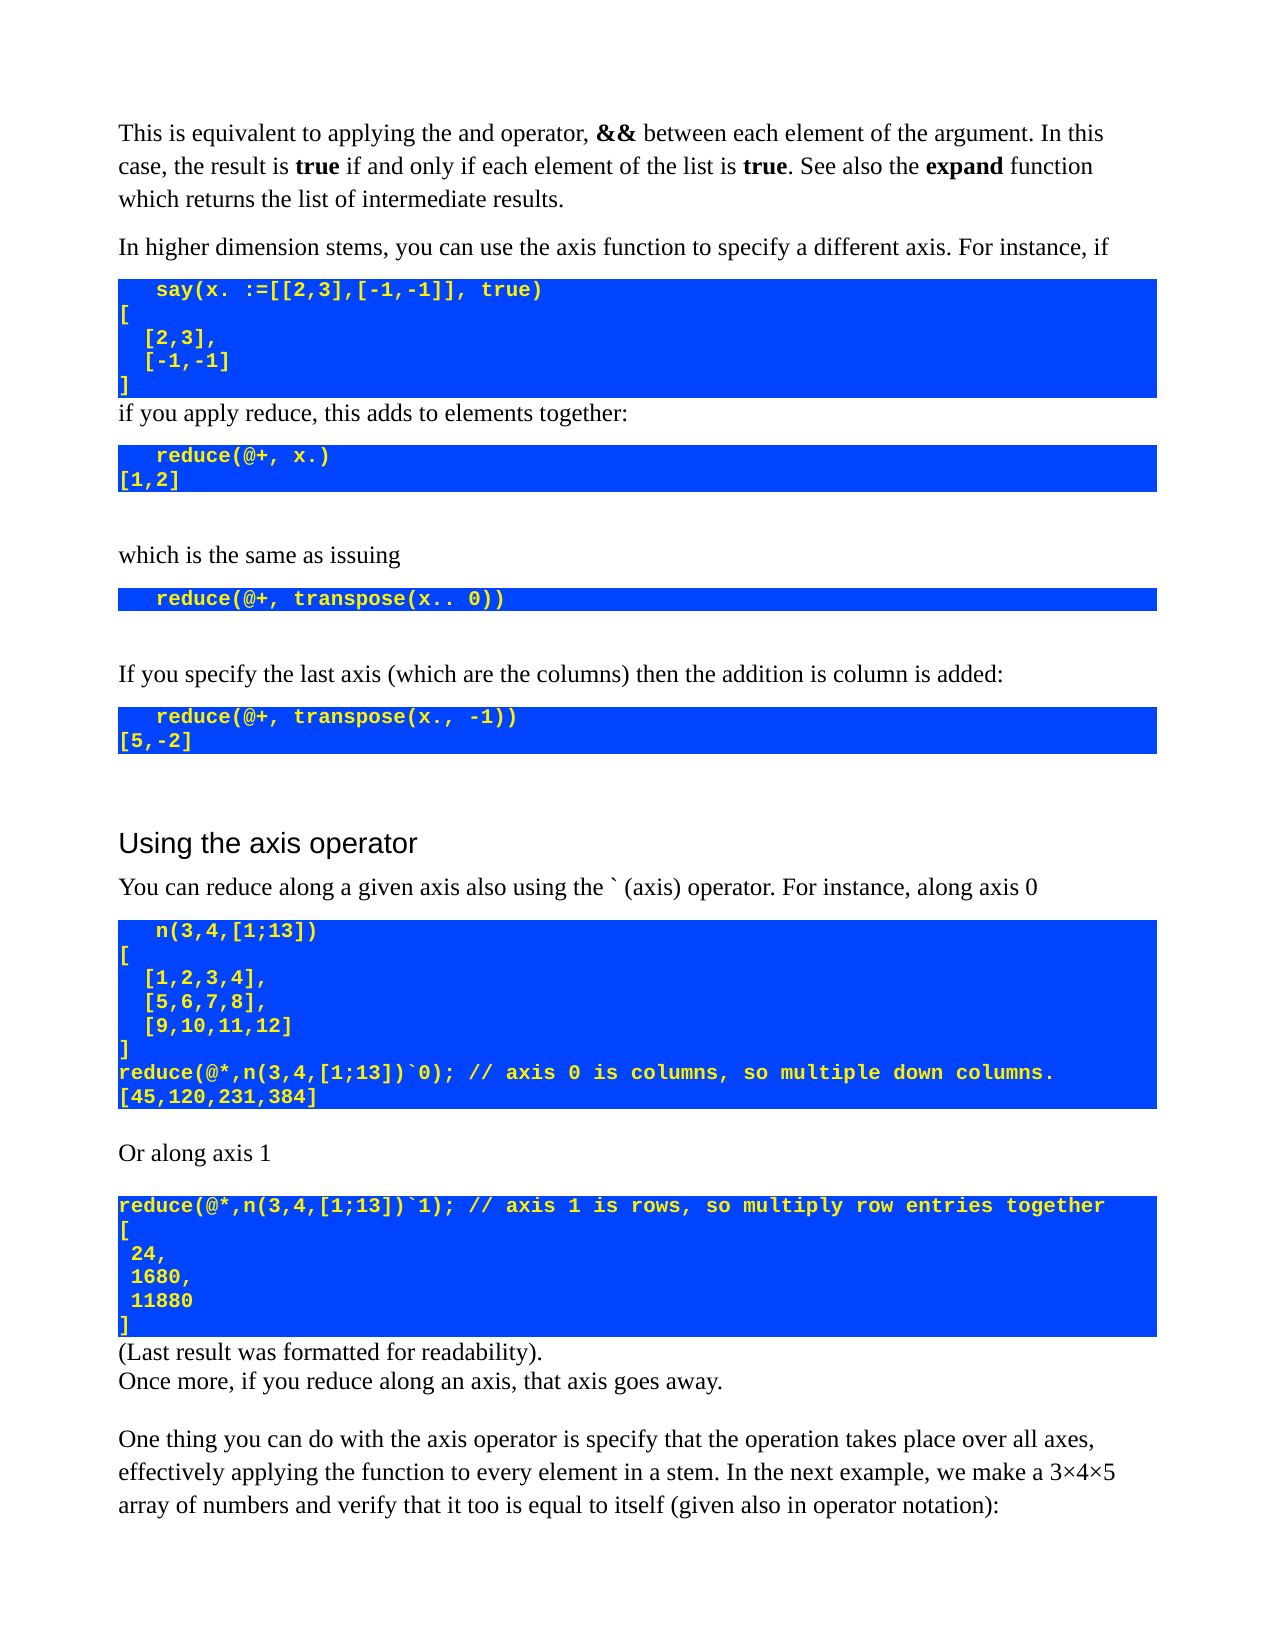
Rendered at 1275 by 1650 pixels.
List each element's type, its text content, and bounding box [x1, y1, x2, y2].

subtitle Using the axis operator [118, 826, 1157, 860]
text which is the same as issuing [118, 540, 1157, 569]
text [5,6,7,8], [118, 991, 1157, 1015]
text [5,-2] [118, 730, 1157, 754]
text 24, [118, 1243, 1157, 1266]
text n(3,4,[1;13]) [ [118, 920, 1157, 967]
text [ [118, 303, 1157, 327]
text reduce(@+, x.) [118, 445, 1157, 469]
text reduce(@*,n(3,4,[1;13])`1); // axis 1 is rows, so multiply row entries together [ [118, 1196, 1157, 1243]
text This is equivalent to applying the and operator, && between each element of the argument. In this case, the result is true if and only if each element of the list is true. See also the expand function which returns the list of intermediate results. [118, 118, 1157, 213]
text [9,10,11,12] [118, 1015, 1157, 1038]
text [1,2] [118, 469, 1157, 492]
text reduce(@+, transpose(x.. 0)) [118, 588, 1157, 611]
text ] [118, 374, 1157, 398]
text ] [118, 1314, 1157, 1337]
text reduce(@+, transpose(x., -1)) [118, 707, 1157, 730]
text [1,2,3,4], [118, 967, 1157, 991]
text (Last result was formatted for readability). [118, 1337, 1157, 1366]
text One thing you can do with the axis operator is specify that the operation takes place over all axes, effectively applying the function to every element in a stem. In the next example, we make a 3×4×5 array of numbers and verify that it too is equal to itself (given also in operator notation): [118, 1424, 1157, 1518]
text You can reduce along a given axis also using the ` (axis) operator. For instance, along axis 0 [118, 872, 1157, 901]
text If you specify the last axis (which are the columns) then the addition is column is added: [118, 659, 1157, 688]
text 11880 [118, 1290, 1157, 1314]
text Once more, if you reduce along an axis, that axis goes away. [118, 1366, 1157, 1395]
text 1680, [118, 1266, 1157, 1290]
text Or along axis 1 [118, 1138, 1157, 1167]
text ] [118, 1038, 1157, 1062]
text reduce(@*,n(3,4,[1;13])`0); // axis 0 is columns, so multiple down columns. [45,120,231,384] [118, 1062, 1157, 1109]
text [-1,-1] [118, 350, 1157, 374]
text say(x. :=[[2,3],[-1,-1]], true) [118, 279, 1157, 303]
text [2,3], [118, 327, 1157, 350]
text if you apply reduce, this adds to elements together: [118, 398, 1157, 426]
text In higher dimension stems, you can use the axis function to specify a different axis. For instance, if [118, 232, 1157, 261]
